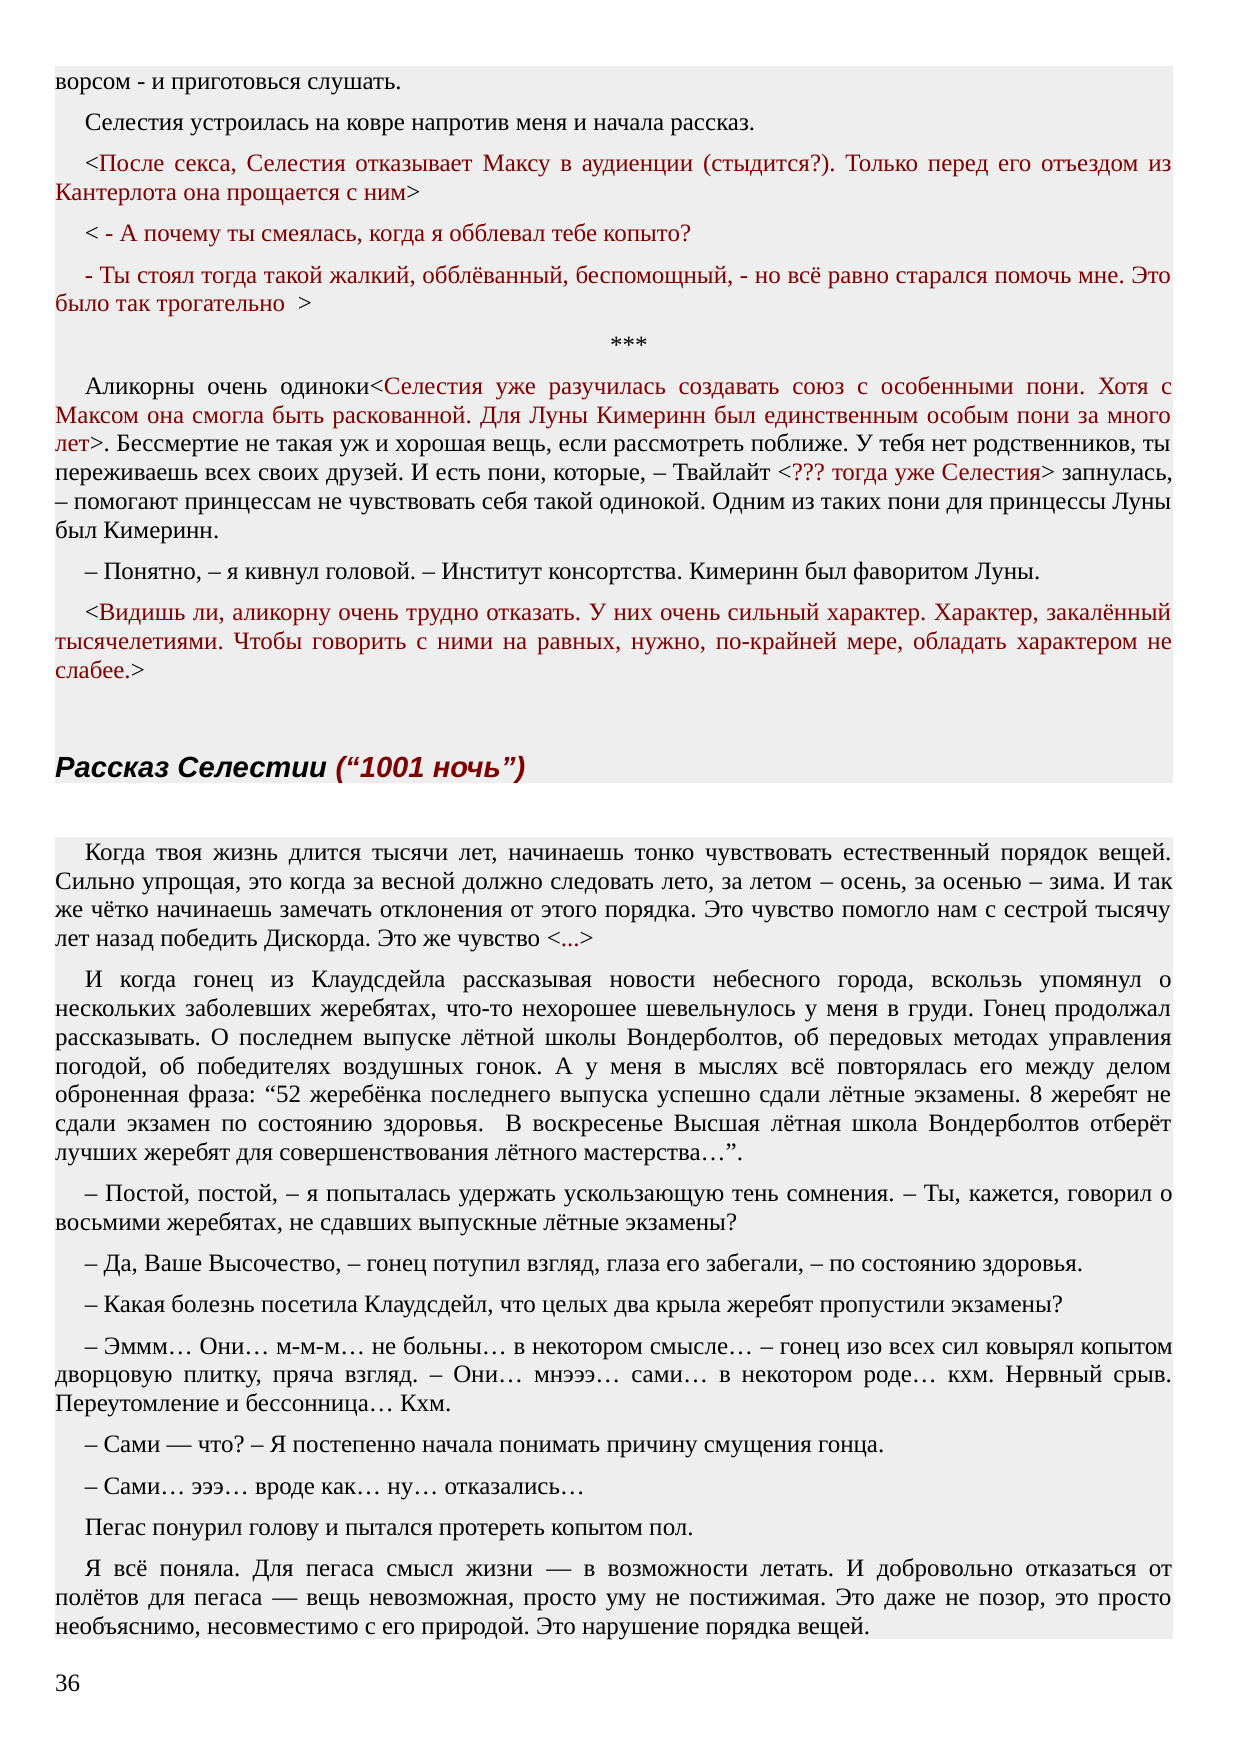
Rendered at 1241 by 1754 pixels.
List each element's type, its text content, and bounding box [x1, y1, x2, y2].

text – Понятно, – я кивнул головой. – Институт консортства. Кимеринн был фаворитом Луны. [55, 556, 1173, 585]
text – Да, Ваше Высочество, – гонец потупил взгляд, глаза его забегали, – по состоянию здоровья. [55, 1248, 1173, 1277]
text *** [55, 330, 1173, 358]
text И когда гонец из Клаудсдейла рассказывая новости небесного города, вскользь упомянул о нескольких заболевших жеребятах, что-то нехорошее шевельнулось у меня в груди. Гонец продолжал рассказывать. О последнем выпуске лётной школы Вондерболтов, об передовых методах управления погодой, об победителях воздушных гонок. А у меня в мыслях всё повторялась его между делом оброненная фраза: “52 жеребёнка последнего выпуска успешно сдали лётные экзамены. 8 жеребят не сдали экзамен по состоянию здоровья. В воскресенье Высшая лётная школа Вондерболтов отберёт лучших жеребят для совершенствования лётного мастерства…”. [55, 964, 1173, 1166]
text – Какая болезнь посетила Клаудсдейл, что целых два крыла жеребят пропустили экзамены? [55, 1289, 1173, 1318]
text Когда твоя жизнь длится тысячи лет, начинаешь тонко чувствовать естественный порядок вещей. Сильно упрощая, это когда за весной должно следовать лето, за летом – осень, за осенью – зима. И так же чётко начинаешь замечать отклонения от этого порядка. Это чувство помогло нам с сестрой тысячу лет назад победить Дискорда. Это же чувство <...> [55, 837, 1173, 952]
text Аликорны очень одиноки<Селестия уже разучилась создавать союз с особенными пони. Хотя с Максом она смогла быть раскованной. Для Луны Кимеринн был единственным особым пони за много лет>. Бессмертие не такая уж и хорошая вещь, если рассмотреть поближе. У тебя нет родственников, ты переживаешь всех своих друзей. И есть пони, которые, – Твайлайт <??? тогда уже Селестия> запнулась, – помогают принцессам не чувствовать себя такой одинокой. Одним из таких пони для принцессы Луны был Кимеринн. [55, 371, 1173, 543]
text – Сами — что? – Я постепенно начала понимать причину смущения гонца. [55, 1429, 1173, 1458]
text <После секса, Селестия отказывает Максу в аудиенции (стыдится?). Только перед его отъездом из Кантерлота она прощается с ним> [55, 148, 1173, 206]
text Я всё поняла. Для пегаса смысл жизни — в возможности летать. И добровольно отказаться от полётов для пегаса — вещь невозможная, просто уму не постижимая. Это даже не позор, это просто необъяснимо, несовместимо с его природой. Это нарушение порядка вещей. [55, 1553, 1173, 1639]
text ворсом - и приготовься слушать. [55, 66, 1173, 95]
text <Видишь ли, аликорну очень трудно отказать. У них очень сильный характер. Характер, закалённый тысячелетиями. Чтобы говорить с ними на равных, нужно, по-крайней мере, обладать характером не слабее.> [55, 597, 1173, 683]
text – Эммм… Они… м-м-м… не больны… в некотором смысле… – гонец изо всех сил ковырял копытом дворцовую плитку, пряча взгляд. – Они… мнэээ… сами… в некотором роде… кхм. Нервный срыв. Переутомление и бессонница… Кхм. [55, 1331, 1173, 1417]
text - Ты стоял тогда такой жалкий, обблёванный, беспомощный, - но всё равно старался помочь мне. Это было так трогательно > [55, 260, 1173, 317]
text Селестия устроилась на ковре напротив меня и начала рассказ. [55, 107, 1173, 136]
text – Сами… эээ… вроде как… ну… отказались… [55, 1471, 1173, 1499]
subtitle Рассказ Селестии (“1001 ночь”) [55, 750, 1173, 783]
text Пегас понурил голову и пытался протереть копытом пол. [55, 1512, 1173, 1541]
text – Постой, постой, – я попыталась удержать ускользающую тень сомнения. – Ты, кажется, говорил о восьмими жеребятах, не сдавших выпускные лётные экзамены? [55, 1178, 1173, 1236]
text < - А почему ты смеялась, когда я обблевал тебе копыто? [55, 218, 1173, 247]
